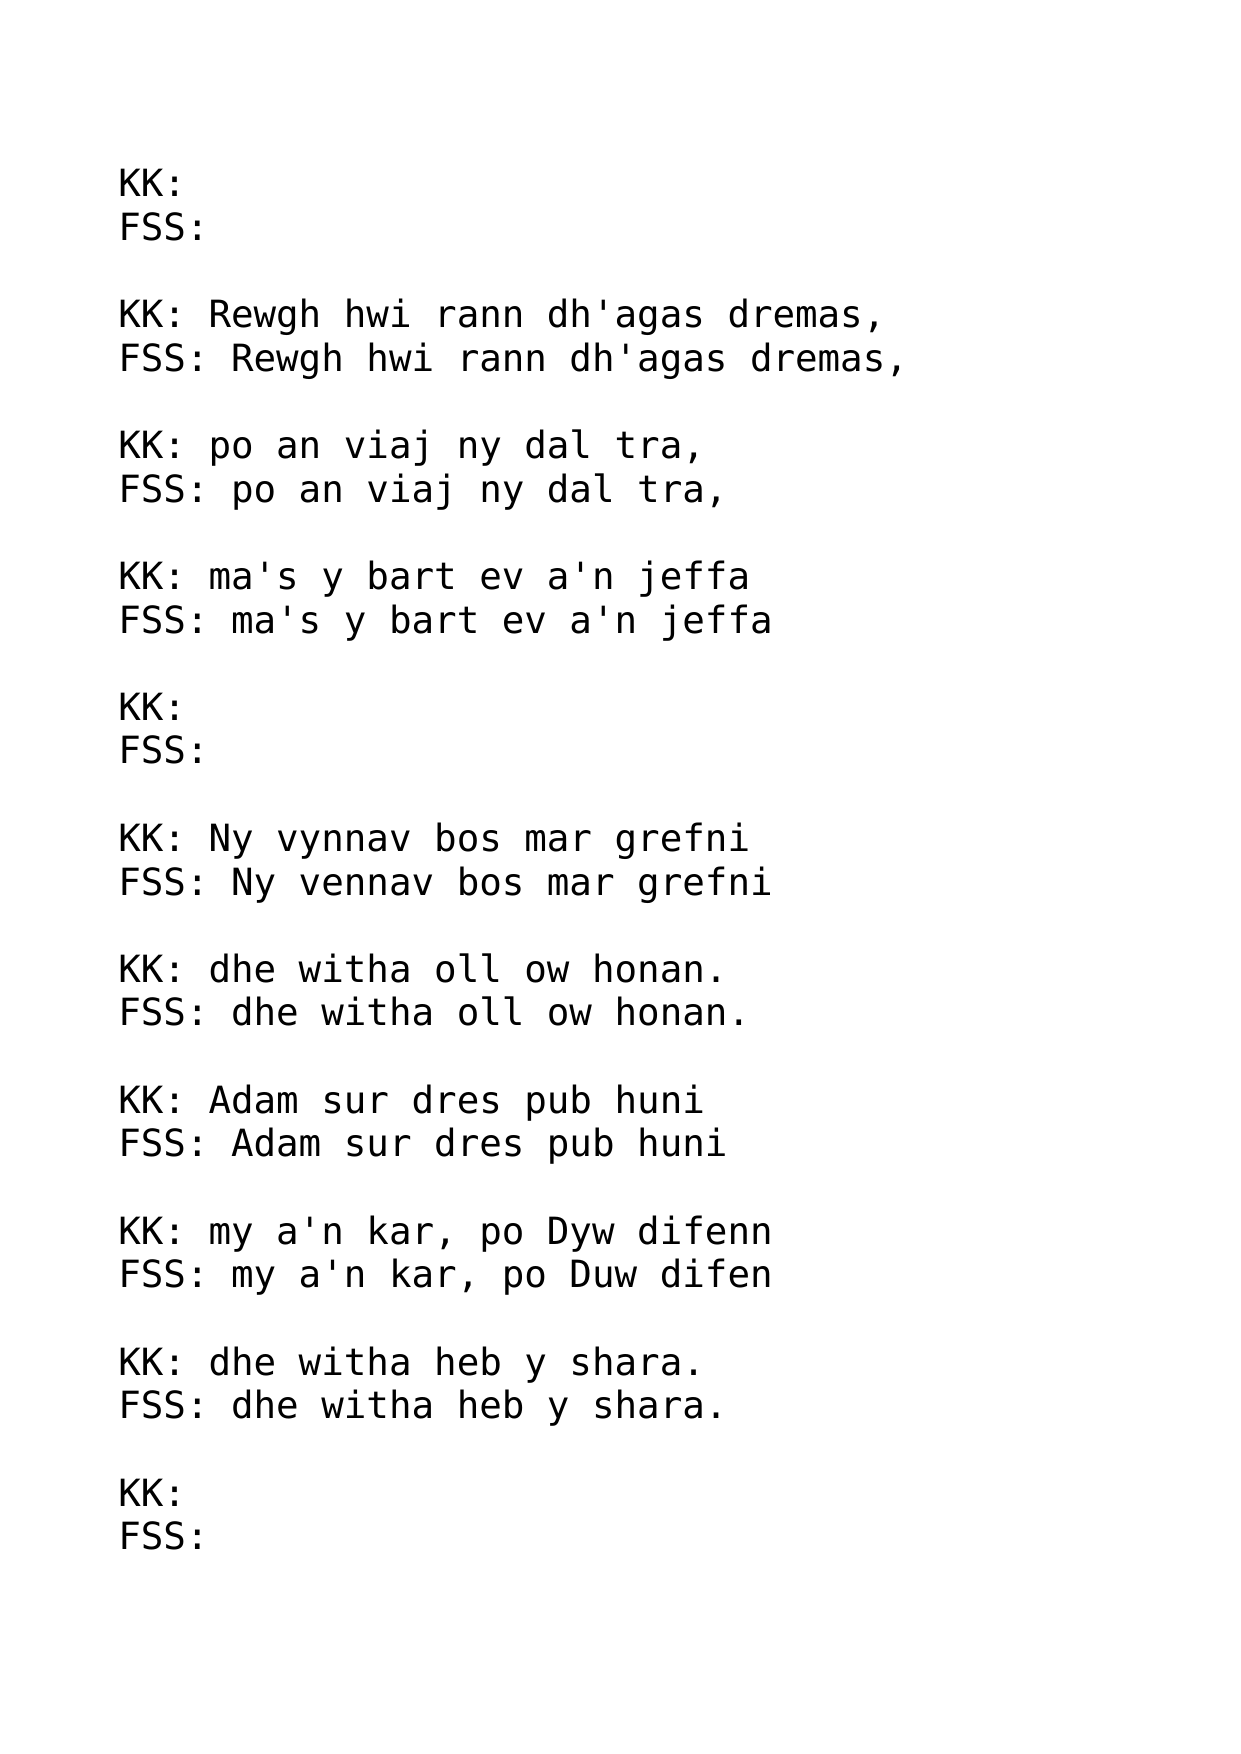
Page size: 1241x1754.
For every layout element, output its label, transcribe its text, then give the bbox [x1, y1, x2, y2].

text KK: dhe witha oll ow honan. [118, 947, 1122, 991]
text FSS: [118, 729, 1122, 773]
text KK: ma's y bart ev a'n jeffa [118, 554, 1122, 598]
text KK: [118, 1471, 1122, 1515]
text FSS: [118, 1515, 1122, 1558]
text FSS: ma's y bart ev a'n jeffa [118, 598, 1122, 642]
text FSS: dhe witha heb y shara. [118, 1384, 1122, 1427]
text FSS: Ny vennav bos mar grefni [118, 860, 1122, 904]
text FSS: po an viaj ny dal tra, [118, 467, 1122, 511]
text FSS: Rewgh hwi rann dh'agas dremas, [118, 336, 1122, 380]
text KK: Adam sur dres pub huni [118, 1078, 1122, 1122]
text KK: po an viaj ny dal tra, [118, 424, 1122, 467]
text FSS: Adam sur dres pub huni [118, 1122, 1122, 1166]
text KK: dhe witha heb y shara. [118, 1340, 1122, 1384]
text FSS: [118, 205, 1122, 249]
text KK: [118, 686, 1122, 729]
text KK: Ny vynnav bos mar grefni [118, 816, 1122, 860]
text KK: Rewgh hwi rann dh'agas dremas, [118, 293, 1122, 336]
text KK: [118, 162, 1122, 205]
text KK: my a'n kar, po Dyw difenn [118, 1209, 1122, 1253]
text FSS: dhe witha oll ow honan. [118, 991, 1122, 1035]
text FSS: my a'n kar, po Duw difen [118, 1253, 1122, 1297]
